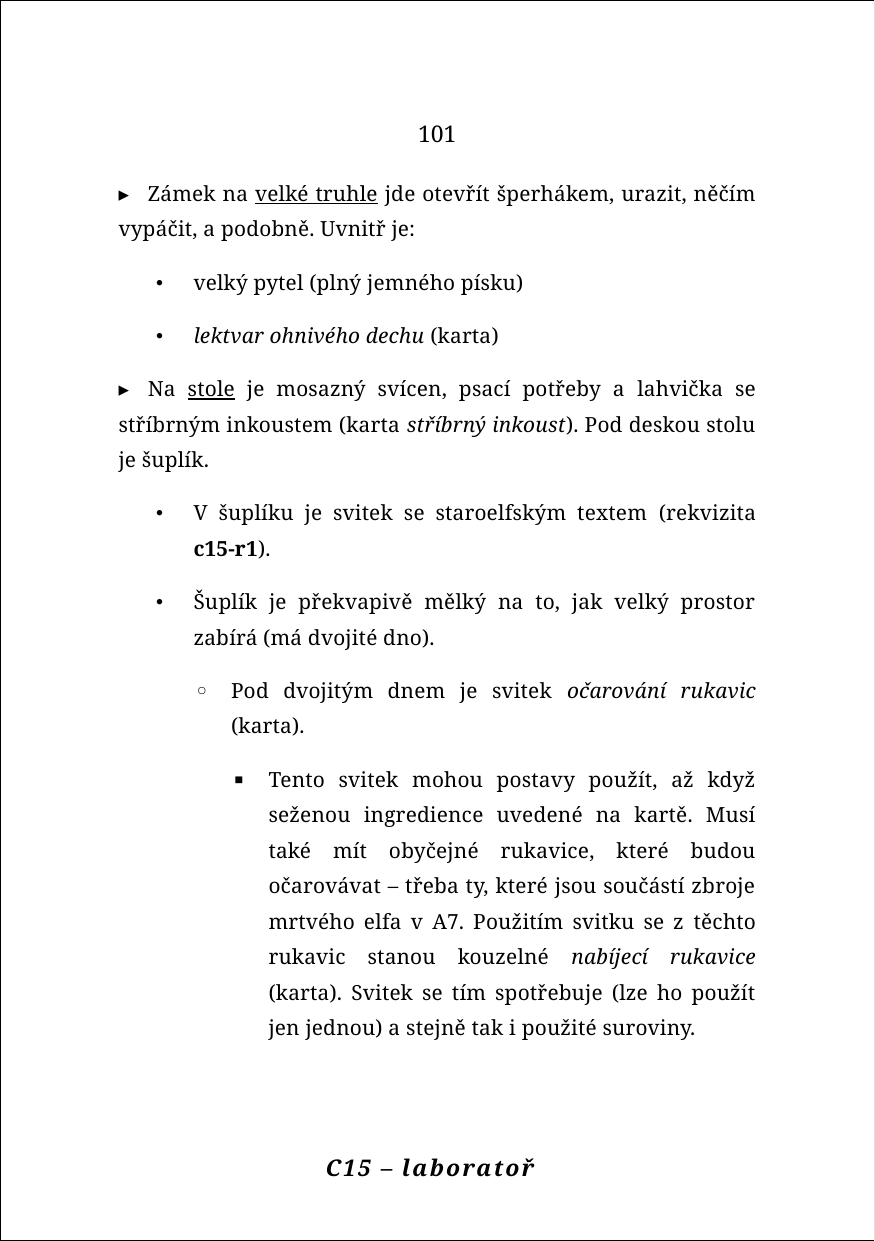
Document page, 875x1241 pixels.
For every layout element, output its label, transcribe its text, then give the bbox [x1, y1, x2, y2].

list Šuplík je překvapivě mělký na to, jak velký prostor zabírá (má dvojité dno). [156, 587, 756, 651]
list velký pytel (plný jemného písku) [156, 268, 756, 296]
list lektvar ohnivého dechu (karta) [156, 321, 756, 349]
list Tento svitek mohou postavy použít, až když seženou ingredience uvedené na kartě. Musí také mít obyčejné rukavice, které budou očarovávat – třeba ty, které jsou součástí zbroje mrtvého elfa v⁠ A7. Použitím svitku se z⁠ těchto rukavic stanou kouzelné nabíjecí rukavice (karta). Svitek se tím spotřebuje (lze ho použít jen jednou) a⁠ stejně tak i⁠ použité suroviny. [231, 765, 756, 1042]
text ▸ Zámek na velké truhle jde otevřít šperhákem, urazit, něčím vypáčit, a⁠ podobně. Uvnitř je: [118, 179, 756, 243]
list Pod dvojitým dnem je svitek očarování rukavic (karta). [193, 676, 756, 740]
list V⁠ šuplíku je svitek se staroelfským textem (rekvizita c15-r1). [156, 498, 756, 562]
text ▸ Na stole je mosazný svícen, psací potřeby a⁠ lahvička se stříbrným inkoustem (karta stříbrný inkoust). Pod deskou stolu je šuplík. [118, 374, 756, 474]
